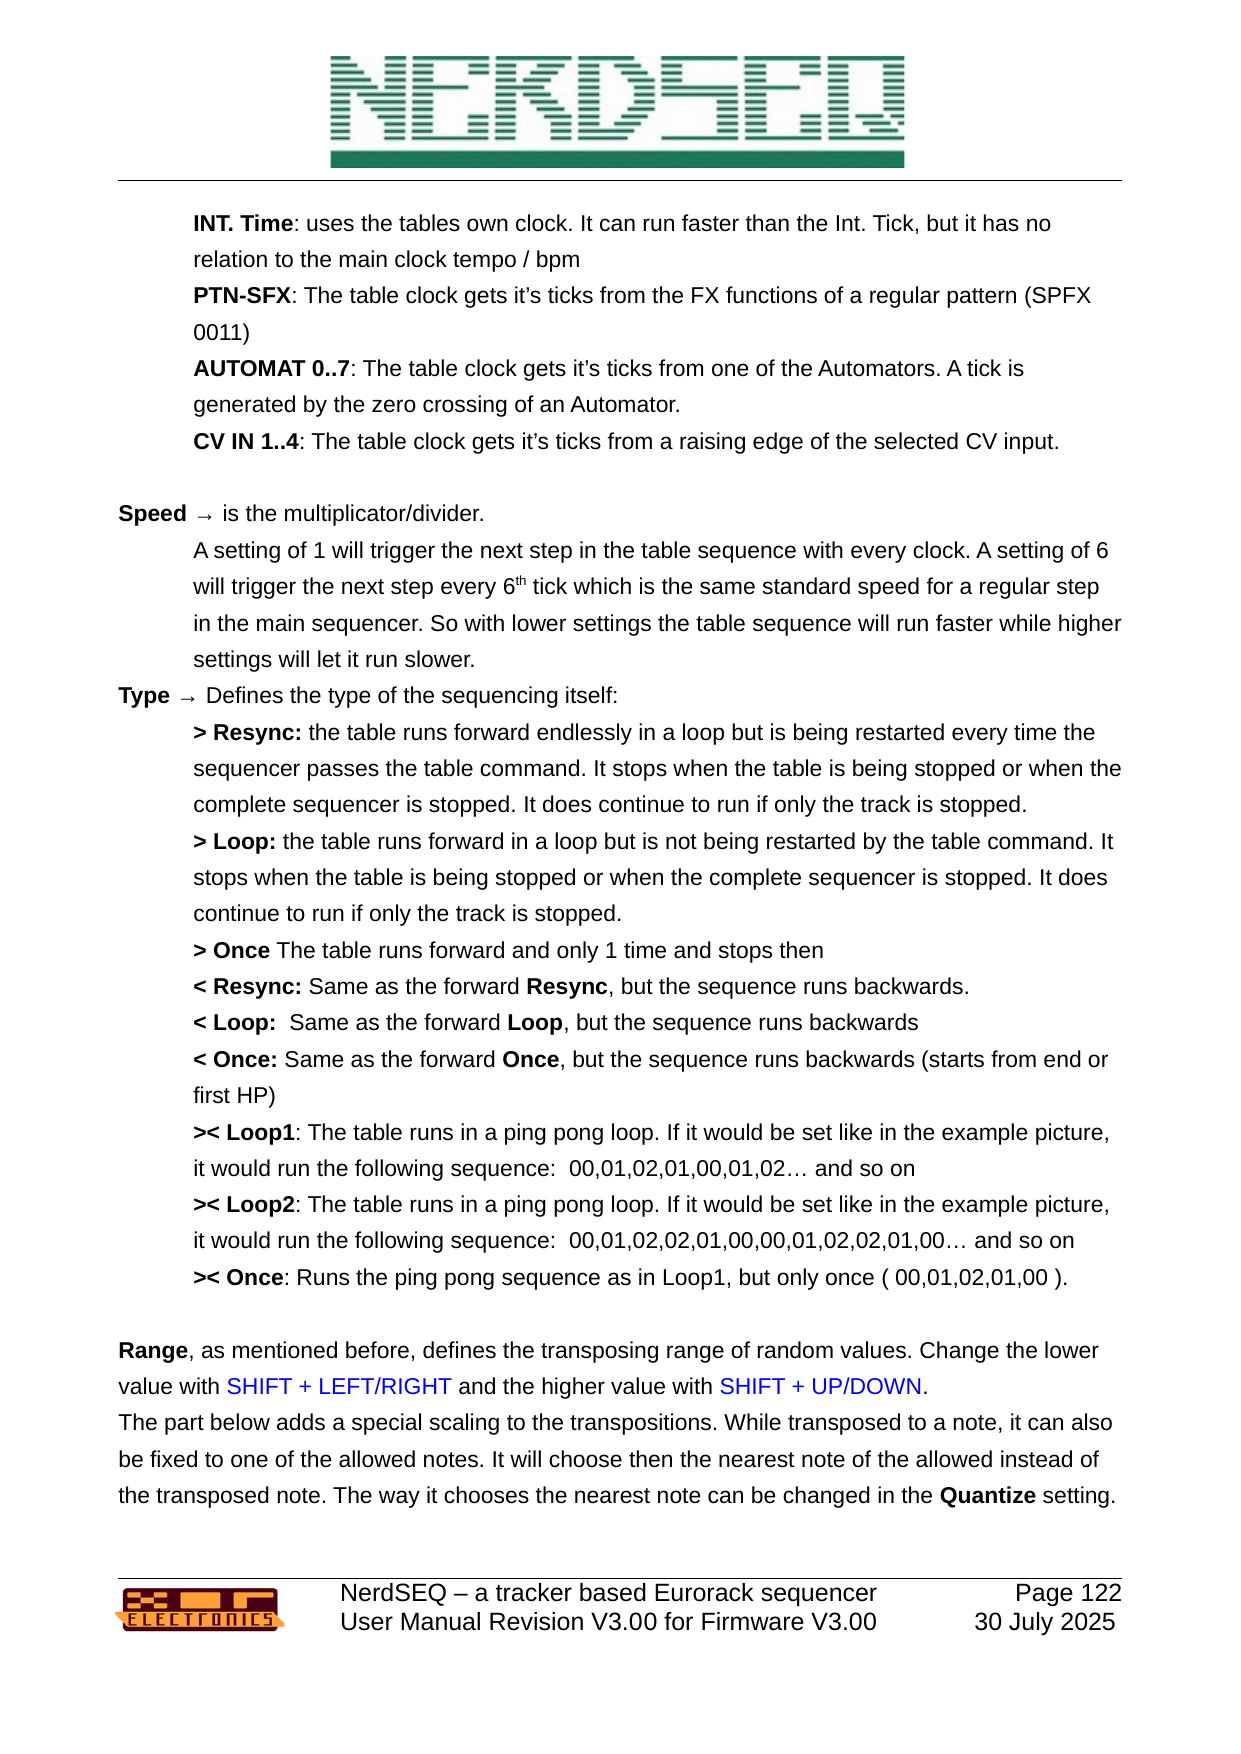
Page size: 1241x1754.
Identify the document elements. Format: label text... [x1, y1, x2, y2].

picture [330, 56, 905, 168]
text Speed → is the multiplicator/divider. [118, 500, 1122, 527]
text < Resync: Same as the forward Resync, but the sequence runs backwards. [193, 973, 1122, 999]
text >< Once: Runs the ping pong sequence as in Loop1, but only once ( 00,01,02,01,00 ). [193, 1264, 1122, 1290]
text >< Loop1: The table runs in a ping pong loop. If it would be set like in the example picture, it would run the following sequence: 00,01,02,01,00,01,02… and so on [193, 1118, 1122, 1181]
text AUTOMAT 0..7: The table clock gets it’s ticks from one of the Automators. A tick is generated by the zero crossing of an Automator. [118, 355, 1122, 418]
text > Loop: the table runs forward in a loop but is not being restarted by the table command. It stops when the table is being stopped or when the complete sequencer is stopped. It does continue to run if only the track is stopped. [193, 828, 1122, 927]
text Range, as mentioned before, defines the transposing range of random values. Change the lower value with SHIFT + LEFT/RIGHT and the higher value with SHIFT + UP/DOWN. [118, 1337, 1122, 1399]
text >< Loop2: The table runs in a ping pong loop. If it would be set like in the example picture, it would run the following sequence: 00,01,02,02,01,00,00,01,02,02,01,00… and so on [193, 1191, 1122, 1254]
text Type → Defines the type of the sequencing itself: [118, 682, 1122, 708]
text PTN-SFX: The table clock gets it’s ticks from the FX functions of a regular pattern (SPFX 0011) [118, 282, 1122, 345]
text > Once The table runs forward and only 1 time and stops then [193, 937, 1122, 963]
text < Once: Same as the forward Once, but the sequence runs backwards (starts from end or first HP) [193, 1046, 1122, 1108]
text < Loop: Same as the forward Loop, but the sequence runs backwards [193, 1009, 1122, 1036]
text INT. Time: uses the tables own clock. It can run faster than the Int. Tick, but it has no relation to the main clock tempo / bpm [118, 209, 1122, 272]
text The part below adds a special scaling to the transpositions. While transposed to a note, it can also be fixed to one of the allowed notes. It will choose then the nearest note of the allowed instead of the transposed note. The way it chooses the nearest note can be changed in the Quantize setting. [118, 1409, 1122, 1508]
text CV IN 1..4: The table clock gets it’s ticks from a raising edge of the selected CV input. [118, 428, 1122, 454]
text > Resync: the table runs forward endlessly in a loop but is being restarted every time the sequencer passes the table command. It stops when the table is being stopped or when the complete sequencer is stopped. It does continue to run if only the track is stopped. [193, 718, 1122, 818]
text A setting of 1 will trigger the next step in the table sequence with every clock. A setting of 6 will trigger the next step every 6th tick which is the same standard speed for a regular step in the main sequencer. So with lower settings the table sequence will run faster while higher settings will let it run slower. [193, 537, 1122, 672]
picture [115, 1584, 285, 1634]
